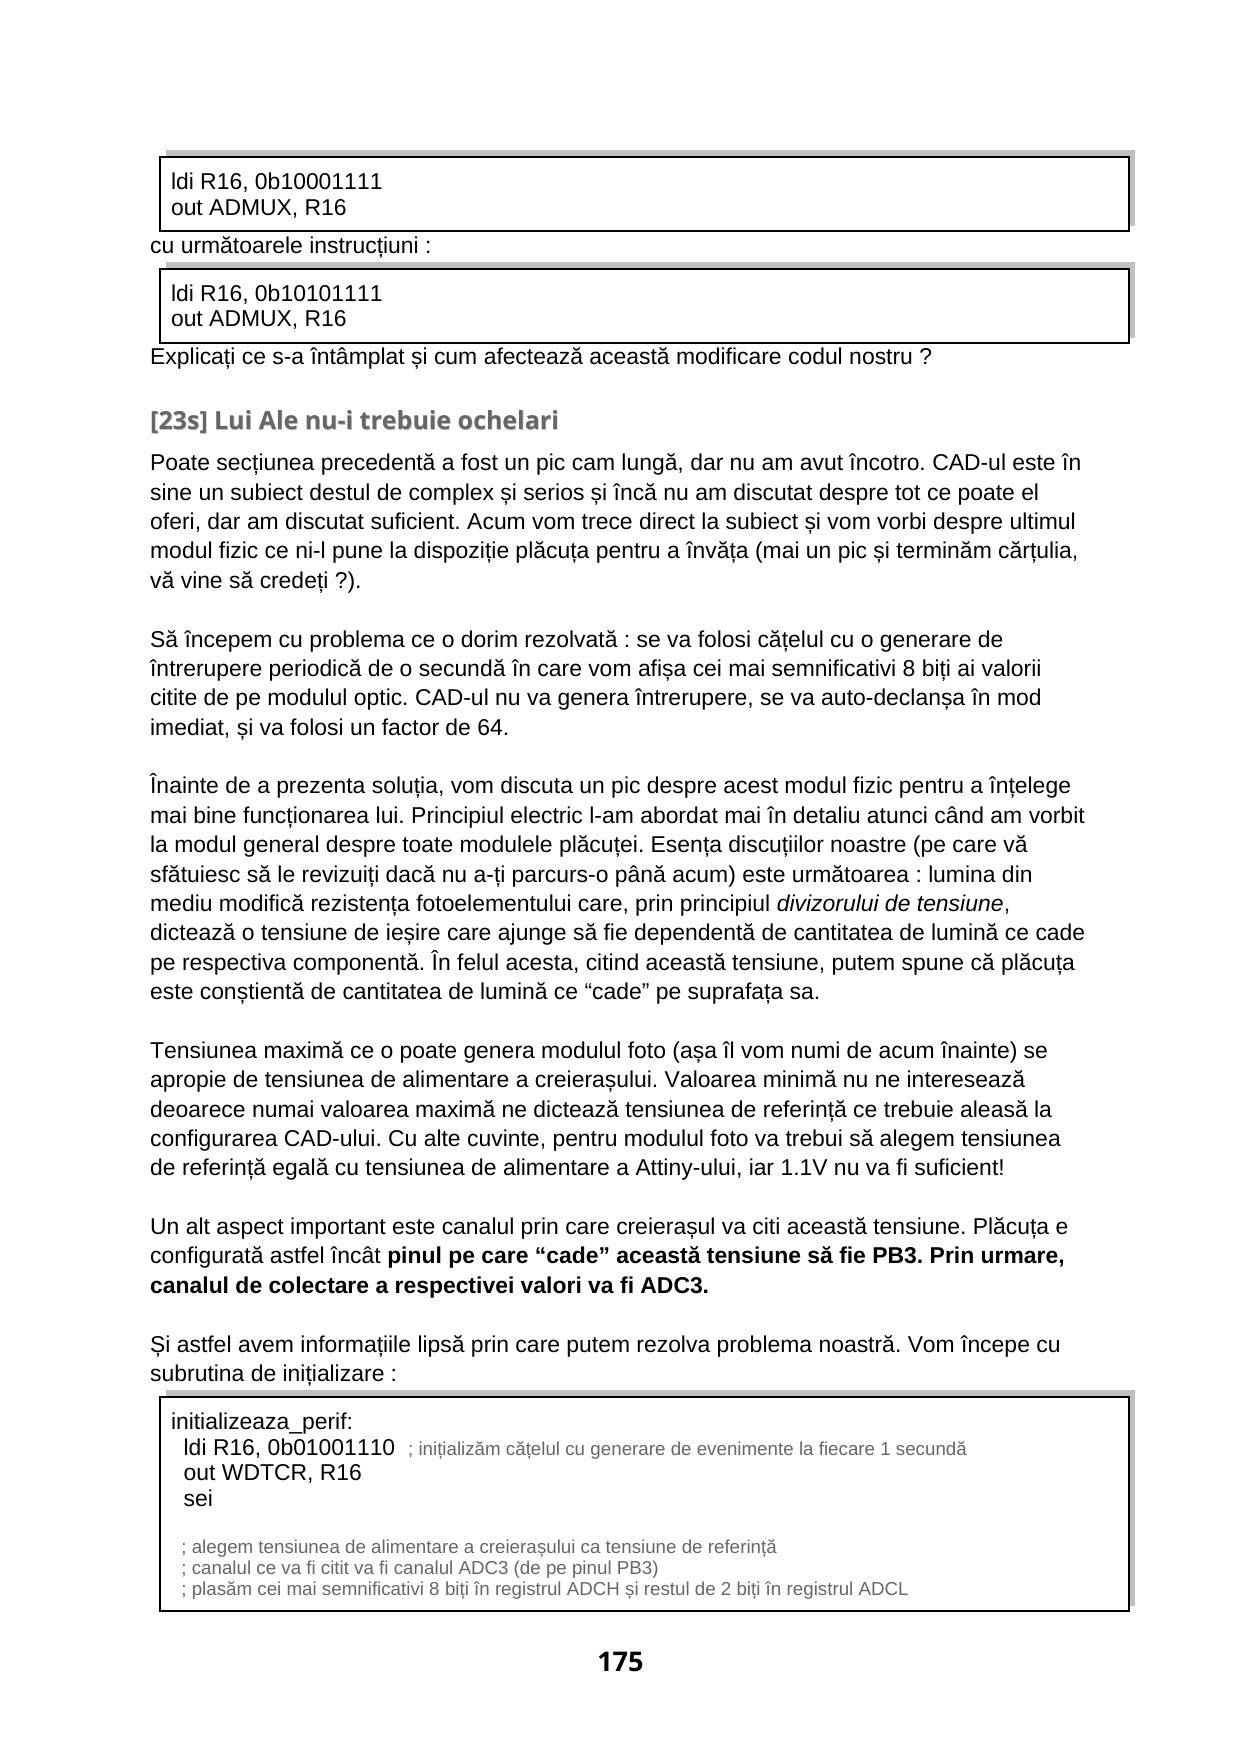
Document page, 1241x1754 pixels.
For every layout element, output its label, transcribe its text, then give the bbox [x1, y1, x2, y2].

subtitle [23s] Lui Ale nu-i trebuie ochelari [150, 402, 1091, 437]
table_header ldi R16, 0b10001111 out ADMUX, R16 [161, 158, 1128, 230]
text Și astfel avem informațiile lipsă prin care putem rezolva problema noastră. Vom începe cu subrutina de inițializare : [150, 1331, 1091, 1386]
text Explicați ce s-a întâmplat și cum afectează această modificare codul nostru ? [150, 344, 1091, 369]
text Un alt aspect important este canalul prin care creierașul va citi această tensiune. Plăcuța e configurată astfel încât pinul pe care “cade” această tensiune să fie PB3. Prin urmare, canalul de colectare a respectivei valori va fi ADC3. [150, 1214, 1091, 1298]
text Să începem cu problema ce o dorim rezolvată : se va folosi cățelul cu o generare de întrerupere periodică de o secundă în care vom afișa cei mai semnificativi 8 biți ai valorii citite de pe modulul optic. CAD-ul nu va genera întrerupere, se va auto-declanșa în mod imediat, și va folosi un factor de 64. [150, 626, 1091, 740]
text Tensiunea maximă ce o poate genera modulul foto (așa îl vom numi de acum înainte) se apropie de tensiunea de alimentare a creierașului. Valoarea minimă nu ne interesează deoarece numai valoarea maximă ne dictează tensiunea de referință ce trebuie aleasă la configurarea CAD-ului. Cu alte cuvinte, pentru modulul foto va trebui să alegem tensiunea de referință egală cu tensiunea de alimentare a Attiny-ului, iar 1.1V nu va fi suficient! [150, 1037, 1091, 1181]
text cu următoarele instrucțiuni : [150, 232, 1091, 258]
text Înainte de a prezenta soluția, vom discuta un pic despre acest modul fizic pentru a înțelege mai bine funcționarea lui. Principiul electric l-am abordat mai în detaliu atunci când am vorbit la modul general despre toate modulele plăcuței. Esența discuțiilor noastre (pe care vă sfătuiesc să le revizuiți dacă nu a-ți parcurs-o până acum) este următoarea : lumina din mediu modifică rezistența fotoelementului care, prin principiul divizorului de tensiune, dictează o tensiune de ieșire care ajunge să fie dependentă de cantitatea de lumină ce cade pe respectiva componentă. În felul acesta, citind această tensiune, putem spune că plăcuța este conștientă de cantitatea de lumină ce “cade” pe suprafața sa. [150, 773, 1091, 1004]
text Poate secțiunea precedentă a fost un pic cam lungă, dar nu am avut încotro. CAD-ul este în sine un subiect destul de complex și serios și încă nu am discutat despre tot ce poate el oferi, dar am discutat suficient. Acum vom trece direct la subiect și vom vorbi despre ultimul modul fizic ce ni-l pune la dispoziție plăcuța pentru a învăța (mai un pic și terminăm cărțulia, vă vine să credeți ?). [150, 450, 1091, 593]
table_header ldi R16, 0b10101111 out ADMUX, R16 [161, 270, 1128, 342]
table_header initializeaza_perif: ldi R16, 0b01001110 ; inițializăm cățelul cu generare de evenimente la fiecare 1 secundă out WDTCR, R16 sei ; alegem tensiunea de alimentare a creierașului ca tensiune de referință ; canalul ce va fi citit va fi canalul ADC3 (de pe pinul PB3) ; plasăm cei mai semnificativi 8 biți în registrul ADCH și restul de 2 biți în registrul ADCL [161, 1398, 1128, 1610]
